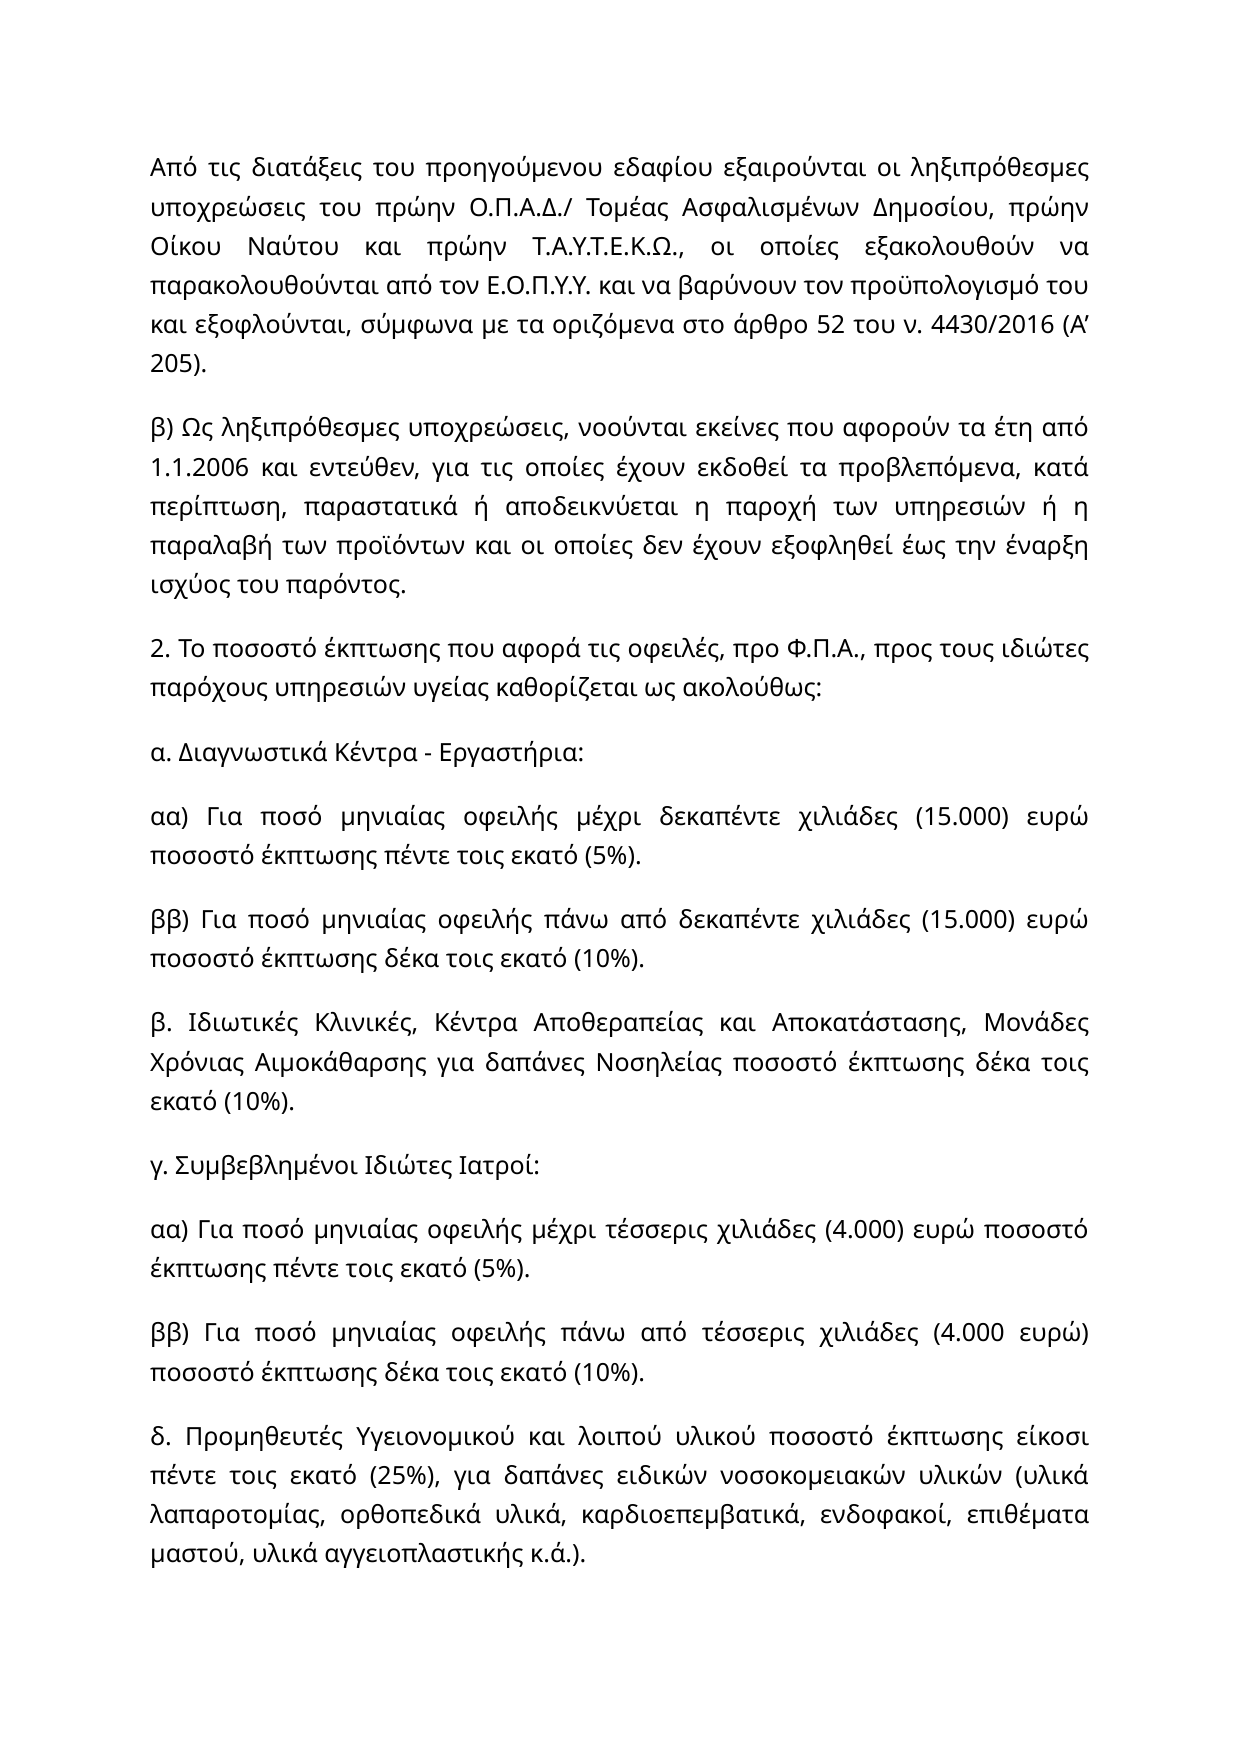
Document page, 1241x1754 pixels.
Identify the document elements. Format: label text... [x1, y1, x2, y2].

text Από τις διατάξεις του προηγούμενου εδαφίου εξαιρούνται οι ληξιπρόθεσμες υποχρεώσεις του πρώην Ο.Π.Α.Δ./ Τομέας Ασφαλισμένων Δημοσίου, πρώην Οίκου Ναύτου και πρώην Τ.Α.Υ.Τ.Ε.Κ.Ω., οι οποίες εξακολουθούν να παρακολουθούνται από τον Ε.Ο.Π.Υ.Υ. και να βαρύνουν τον προϋπολογισμό του και εξοφλούνται, σύμφωνα με τα οριζόμενα στο άρθρο 52 του ν. 4430/2016 (Α’ 205). [150, 150, 1090, 380]
text γ. Συμβεβλημένοι Ιδιώτες Ιατροί: [150, 1147, 1090, 1182]
text αα) Για ποσό μηνιαίας οφειλής μέχρι τέσσερις χιλιάδες (4.000) ευρώ ποσοστό έκπτωσης πέντε τοις εκατό (5%). [150, 1212, 1090, 1285]
text β) Ως ληξιπρόθεσμες υποχρεώσεις, νοούνται εκείνες που αφορούν τα έτη από 1.1.2006 και εντεύθεν, για τις οποίες έχουν εκδοθεί τα προβλεπόμενα, κατά περίπτωση, παραστατικά ή αποδεικνύεται η παροχή των υπηρεσιών ή η παραλαβή των προϊόντων και οι οποίες δεν έχουν εξοφληθεί έως την έναρξη ισχύος του παρόντος. [150, 410, 1090, 601]
text β. Ιδιωτικές Κλινικές, Κέντρα Αποθεραπείας και Αποκατάστασης, Μονάδες Χρόνιας Αιμοκάθαρσης για δαπάνες Νοσηλείας ποσοστό έκπτωσης δέκα τοις εκατό (10%). [150, 1005, 1090, 1117]
text 2. Το ποσοστό έκπτωσης που αφορά τις οφειλές, προ Φ.Π.Α., προς τους ιδιώτες παρόχους υπηρεσιών υγείας καθορίζεται ως ακολούθως: [150, 631, 1090, 704]
text α. Διαγνωστικά Κέντρα - Εργαστήρια: [150, 734, 1090, 768]
text ββ) Για ποσό μηνιαίας οφειλής πάνω από δεκαπέντε χιλιάδες (15.000) ευρώ ποσοστό έκπτωσης δέκα τοις εκατό (10%). [150, 902, 1090, 975]
text δ. Προμηθευτές Υγειονομικού και λοιπού υλικού ποσοστό έκπτωσης είκοσι πέντε τοις εκατό (25%), για δαπάνες ειδικών νοσοκομειακών υλικών (υλικά λαπαροτομίας, ορθοπεδικά υλικά, καρδιοεπεμβατικά, ενδοφακοί, επιθέματα μαστού, υλικά αγγειοπλαστικής κ.ά.). [150, 1418, 1090, 1570]
text αα) Για ποσό μηνιαίας οφειλής μέχρι δεκαπέντε χιλιάδες (15.000) ευρώ ποσοστό έκπτωσης πέντε τοις εκατό (5%). [150, 798, 1090, 872]
text ββ) Για ποσό μηνιαίας οφειλής πάνω από τέσσερις χιλιάδες (4.000 ευρώ) ποσοστό έκπτωσης δέκα τοις εκατό (10%). [150, 1315, 1090, 1388]
